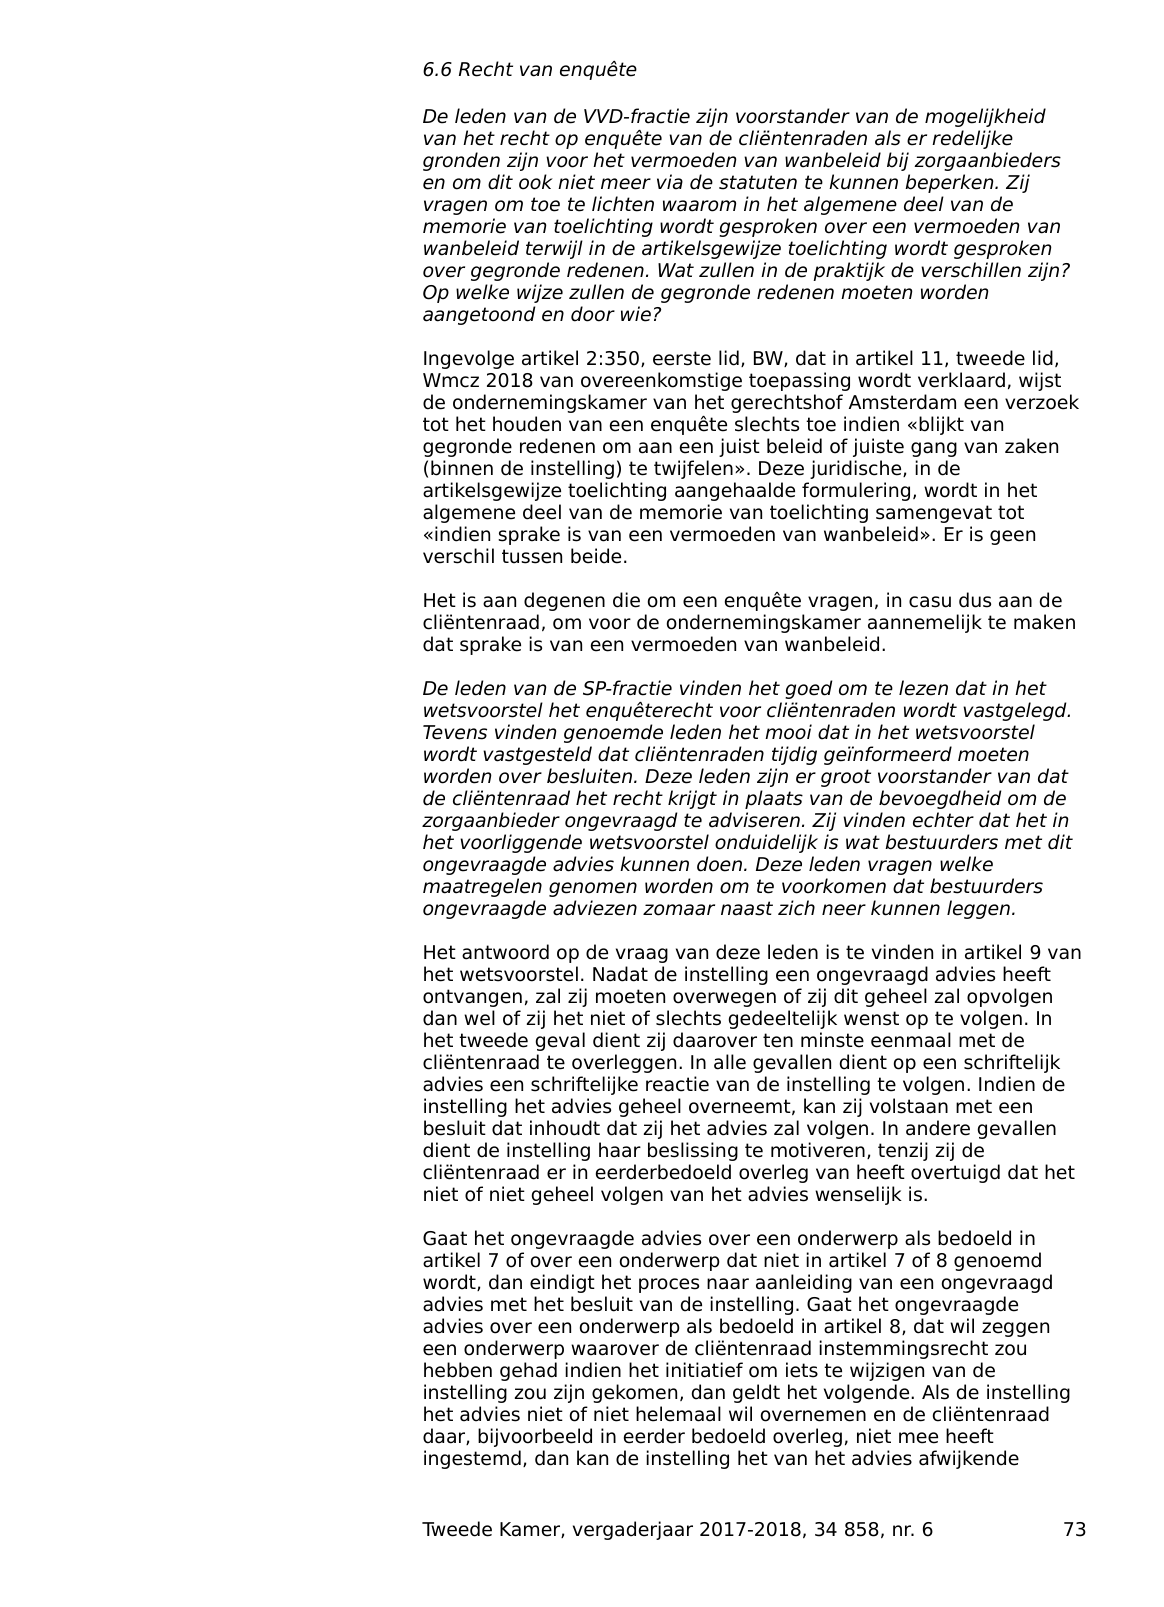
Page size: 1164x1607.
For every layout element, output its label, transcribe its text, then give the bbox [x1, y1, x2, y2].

subtitle 6.6 Recht van enquête [422, 59, 1087, 81]
text De leden van de VVD-fractie zijn voorstander van de mogelijkheid van het recht op enquête van de cliëntenraden als er redelijke gronden zijn voor het vermoeden van wanbeleid bij zorgaanbieders en om dit ook niet meer via de statuten te kunnen beperken. Zij vragen om toe te lichten waarom in het algemene deel van de memorie van toelichting wordt gesproken over een vermoeden van wanbeleid terwijl in de artikelsgewijze toelichting wordt gesproken over gegronde redenen. Wat zullen in de praktijk de verschillen zijn? Op welke wijze zullen de gegronde redenen moeten worden aangetoond en door wie? [422, 106, 1087, 326]
text Het is aan degenen die om een enquête vragen, in casu dus aan de cliëntenraad, om voor de ondernemingskamer aannemelijk te maken dat sprake is van een vermoeden van wanbeleid. [422, 590, 1087, 656]
text Ingevolge artikel 2:350, eerste lid, BW, dat in artikel 11, tweede lid, Wmcz 2018 van overeenkomstige toepassing wordt verklaard, wijst de ondernemingskamer van het gerechtshof Amsterdam een verzoek tot het houden van een enquête slechts toe indien «blijkt van gegronde redenen om aan een juist beleid of juiste gang van zaken (binnen de instelling) te twijfelen». Deze juridische, in de artikelsgewijze toelichting aangehaalde formulering, wordt in het algemene deel van de memorie van toelichting samengevat tot «indien sprake is van een vermoeden van wanbeleid». Er is geen verschil tussen beide. [422, 348, 1087, 568]
text Het antwoord op de vraag van deze leden is te vinden in artikel 9 van het wetsvoorstel. Nadat de instelling een ongevraagd advies heeft ontvangen, zal zij moeten overwegen of zij dit geheel zal opvolgen dan wel of zij het niet of slechts gedeeltelijk wenst op te volgen. In het tweede geval dient zij daarover ten minste eenmaal met de cliëntenraad te overleggen. In alle gevallen dient op een schriftelijk advies een schriftelijke reactie van de instelling te volgen. Indien de instelling het advies geheel overneemt, kan zij volstaan met een besluit dat inhoudt dat zij het advies zal volgen. In andere gevallen dient de instelling haar beslissing te motiveren, tenzij zij de cliëntenraad er in eerderbedoeld overleg van heeft overtuigd dat het niet of niet geheel volgen van het advies wenselijk is. [422, 942, 1087, 1206]
text De leden van de SP-fractie vinden het goed om te lezen dat in het wetsvoorstel het enquêterecht voor cliëntenraden wordt vastgelegd. Tevens vinden genoemde leden het mooi dat in het wetsvoorstel wordt vastgesteld dat cliëntenraden tijdig geïnformeerd moeten worden over besluiten. Deze leden zijn er groot voorstander van dat de cliëntenraad het recht krijgt in plaats van de bevoegdheid om de zorgaanbieder ongevraagd te adviseren. Zij vinden echter dat het in het voorliggende wetsvoorstel onduidelijk is wat bestuurders met dit ongevraagde advies kunnen doen. Deze leden vragen welke maatregelen genomen worden om te voorkomen dat bestuurders ongevraagde adviezen zomaar naast zich neer kunnen leggen. [422, 678, 1087, 920]
text Gaat het ongevraagde advies over een onderwerp als bedoeld in artikel 7 of over een onderwerp dat niet in artikel 7 of 8 genoemd wordt, dan eindigt het proces naar aanleiding van een ongevraagd advies met het besluit van de instelling. Gaat het ongevraagde advies over een onderwerp als bedoeld in artikel 8, dat wil zeggen een onderwerp waarover de cliëntenraad instemmingsrecht zou hebben gehad indien het initiatief om iets te wijzigen van de instelling zou zijn gekomen, dan geldt het volgende. Als de instelling het advies niet of niet helemaal wil overnemen en de cliëntenraad daar, bijvoorbeeld in eerder bedoeld overleg, niet mee heeft ingestemd, dan kan de instelling het van het advies afwijkende [422, 1228, 1087, 1470]
